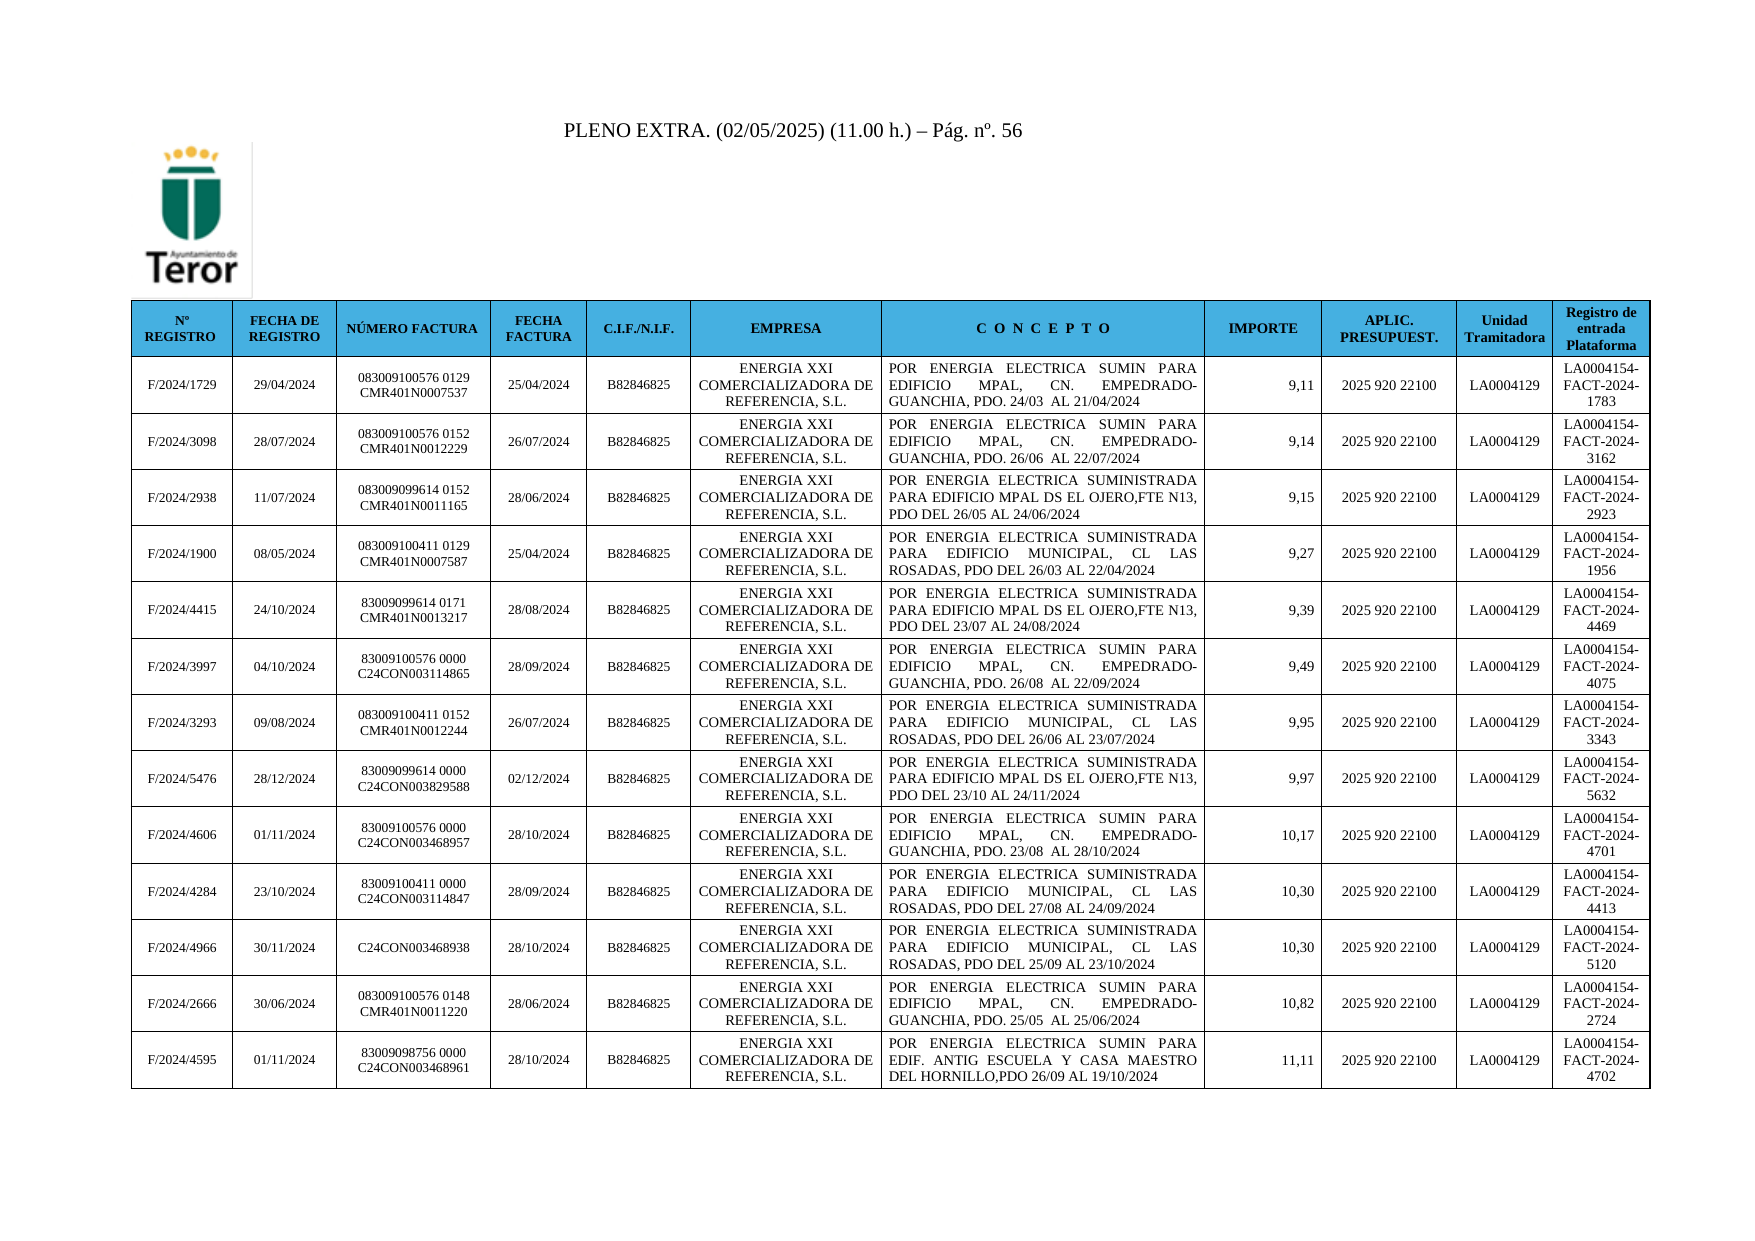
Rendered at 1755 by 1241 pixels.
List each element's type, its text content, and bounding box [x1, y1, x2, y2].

table_cell 9,14 [1205, 414, 1321, 469]
table_cell 9,97 [1205, 751, 1321, 806]
table_cell 28/12/2024 [233, 751, 336, 806]
table_cell 28/09/2024 [491, 864, 586, 919]
table_cell 083009100411 0152 CMR401N0012244 [337, 695, 490, 750]
table_header Unidad Tramitadora [1457, 301, 1552, 356]
table_cell 28/09/2024 [491, 639, 586, 694]
table_cell B82846825 [587, 751, 690, 806]
table_cell 28/10/2024 [491, 807, 586, 862]
table_cell 2025 920 22100 [1322, 582, 1456, 637]
table_cell 30/06/2024 [233, 976, 336, 1031]
table_cell 83009100576 0000 C24CON003468957 [337, 807, 490, 862]
table_cell LA0004129 [1457, 582, 1552, 637]
table_cell LA0004154-FACT-2024-1956 [1553, 526, 1649, 581]
table_cell ENERGIA XXI COMERCIALIZADORA DE REFERENCIA, S.L. [691, 920, 881, 975]
table_cell ENERGIA XXI COMERCIALIZADORA DE REFERENCIA, S.L. [691, 807, 881, 862]
table_cell 01/11/2024 [233, 1032, 336, 1087]
table_cell 2025 920 22100 [1322, 639, 1456, 694]
table_cell B82846825 [587, 639, 690, 694]
table_cell POR ENERGIA ELECTRICA SUMINISTRADA PARA EDIFICIO MUNICIPAL, CL LAS ROSADAS, PDO DEL 27/08 AL 24/09/2024 [882, 864, 1204, 919]
table_cell POR ENERGIA ELECTRICA SUMIN PARA EDIFICIO MPAL, CN. EMPEDRADO-GUANCHIA, PDO. 25/05 AL 25/06/2024 [882, 976, 1204, 1031]
table_cell LA0004129 [1457, 864, 1552, 919]
table_cell ENERGIA XXI COMERCIALIZADORA DE REFERENCIA, S.L. [691, 976, 881, 1031]
table_cell 083009100576 0148 CMR401N0011220 [337, 976, 490, 1031]
table_cell LA0004129 [1457, 357, 1552, 412]
table_cell 083009100576 0152 CMR401N0012229 [337, 414, 490, 469]
table_cell 2025 920 22100 [1322, 751, 1456, 806]
table_cell ENERGIA XXI COMERCIALIZADORA DE REFERENCIA, S.L. [691, 1032, 881, 1087]
table_cell ENERGIA XXI COMERCIALIZADORA DE REFERENCIA, S.L. [691, 582, 881, 637]
table_cell 9,49 [1205, 639, 1321, 694]
table_cell 11,11 [1205, 1032, 1321, 1087]
table_cell LA0004129 [1457, 807, 1552, 862]
table_cell F/2024/1900 [132, 526, 232, 581]
table_cell 9,27 [1205, 526, 1321, 581]
table_cell LA0004154-FACT-2024-5632 [1553, 751, 1649, 806]
table_cell 9,95 [1205, 695, 1321, 750]
table_cell 10,30 [1205, 864, 1321, 919]
table_cell LA0004129 [1457, 1032, 1552, 1087]
table_cell B82846825 [587, 526, 690, 581]
table_cell POR ENERGIA ELECTRICA SUMIN PARA EDIFICIO MPAL, CN. EMPEDRADO-GUANCHIA, PDO. 26/06 AL 22/07/2024 [882, 414, 1204, 469]
table_cell F/2024/4415 [132, 582, 232, 637]
table_cell F/2024/2938 [132, 470, 232, 525]
table_cell B82846825 [587, 414, 690, 469]
table_cell 10,17 [1205, 807, 1321, 862]
table_cell 9,15 [1205, 470, 1321, 525]
table_cell LA0004129 [1457, 695, 1552, 750]
table_cell 83009099614 0000 C24CON003829588 [337, 751, 490, 806]
table_cell 9,11 [1205, 357, 1321, 412]
table_header C O N C E P T O [882, 301, 1204, 356]
table_cell 083009100411 0129 CMR401N0007587 [337, 526, 490, 581]
table_cell 30/11/2024 [233, 920, 336, 975]
table_cell ENERGIA XXI COMERCIALIZADORA DE REFERENCIA, S.L. [691, 864, 881, 919]
table_cell ENERGIA XXI COMERCIALIZADORA DE REFERENCIA, S.L. [691, 695, 881, 750]
table_header NÚMERO FACTURA [337, 301, 490, 356]
table_cell F/2024/1729 [132, 357, 232, 412]
table_cell 2025 920 22100 [1322, 1032, 1456, 1087]
table_cell 28/06/2024 [491, 976, 586, 1031]
table_cell LA0004154-FACT-2024-3343 [1553, 695, 1649, 750]
table_cell POR ENERGIA ELECTRICA SUMIN PARA EDIFICIO MPAL, CN. EMPEDRADO-GUANCHIA, PDO. 23/08 AL 28/10/2024 [882, 807, 1204, 862]
table_cell LA0004129 [1457, 920, 1552, 975]
table_header Registro de entrada Plataforma [1553, 301, 1649, 356]
table_cell POR ENERGIA ELECTRICA SUMINISTRADA PARA EDIFICIO MUNICIPAL, CL LAS ROSADAS, PDO DEL 26/03 AL 22/04/2024 [882, 526, 1204, 581]
table_cell LA0004129 [1457, 976, 1552, 1031]
table_cell ENERGIA XXI COMERCIALIZADORA DE REFERENCIA, S.L. [691, 414, 881, 469]
table_cell 08/05/2024 [233, 526, 336, 581]
table_cell 2025 920 22100 [1322, 920, 1456, 975]
table_header C.I.F./N.I.F. [587, 301, 690, 356]
table_cell POR ENERGIA ELECTRICA SUMINISTRADA PARA EDIFICIO MUNICIPAL, CL LAS ROSADAS, PDO DEL 25/09 AL 23/10/2024 [882, 920, 1204, 975]
table_header FECHA DE REGISTRO [233, 301, 336, 356]
table_cell F/2024/4595 [132, 1032, 232, 1087]
table_cell ENERGIA XXI COMERCIALIZADORA DE REFERENCIA, S.L. [691, 357, 881, 412]
table_cell F/2024/4966 [132, 920, 232, 975]
table_cell 9,39 [1205, 582, 1321, 637]
table_cell POR ENERGIA ELECTRICA SUMIN PARA EDIFICIO MPAL, CN. EMPEDRADO-GUANCHIA, PDO. 24/03 AL 21/04/2024 [882, 357, 1204, 412]
table_cell 28/08/2024 [491, 582, 586, 637]
table_cell 10,30 [1205, 920, 1321, 975]
table_cell 28/06/2024 [491, 470, 586, 525]
table_cell B82846825 [587, 582, 690, 637]
table_cell 83009098756 0000 C24CON003468961 [337, 1032, 490, 1087]
table_cell ENERGIA XXI COMERCIALIZADORA DE REFERENCIA, S.L. [691, 526, 881, 581]
table_cell B82846825 [587, 357, 690, 412]
table_cell LA0004154-FACT-2024-2724 [1553, 976, 1649, 1031]
table_cell POR ENERGIA ELECTRICA SUMINISTRADA PARA EDIFICIO MPAL DS EL OJERO,FTE N13, PDO DEL 23/07 AL 24/08/2024 [882, 582, 1204, 637]
table_cell LA0004129 [1457, 526, 1552, 581]
table_cell B82846825 [587, 695, 690, 750]
table_cell POR ENERGIA ELECTRICA SUMINISTRADA PARA EDIFICIO MPAL DS EL OJERO,FTE N13, PDO DEL 26/05 AL 24/06/2024 [882, 470, 1204, 525]
table_cell B82846825 [587, 920, 690, 975]
table_cell 09/08/2024 [233, 695, 336, 750]
table_cell LA0004154-FACT-2024-4413 [1553, 864, 1649, 919]
table_cell 2025 920 22100 [1322, 976, 1456, 1031]
table_cell F/2024/5476 [132, 751, 232, 806]
table_cell 2025 920 22100 [1322, 357, 1456, 412]
table_cell B82846825 [587, 807, 690, 862]
table_cell LA0004154-FACT-2024-1783 [1553, 357, 1649, 412]
table_cell 23/10/2024 [233, 864, 336, 919]
table_cell POR ENERGIA ELECTRICA SUMINISTRADA PARA EDIFICIO MUNICIPAL, CL LAS ROSADAS, PDO DEL 26/06 AL 23/07/2024 [882, 695, 1204, 750]
table_cell LA0004129 [1457, 414, 1552, 469]
table_cell 10,82 [1205, 976, 1321, 1031]
table_header IMPORTE [1205, 301, 1321, 356]
table_cell 2025 920 22100 [1322, 807, 1456, 862]
table_cell 25/04/2024 [491, 526, 586, 581]
table_cell ENERGIA XXI COMERCIALIZADORA DE REFERENCIA, S.L. [691, 751, 881, 806]
table_cell F/2024/4284 [132, 864, 232, 919]
table_cell LA0004154-FACT-2024-5120 [1553, 920, 1649, 975]
table_header Nº REGISTRO [132, 301, 232, 356]
table_cell F/2024/3293 [132, 695, 232, 750]
table_cell POR ENERGIA ELECTRICA SUMINISTRADA PARA EDIFICIO MPAL DS EL OJERO,FTE N13, PDO DEL 23/10 AL 24/11/2024 [882, 751, 1204, 806]
table_cell 01/11/2024 [233, 807, 336, 862]
table_cell 083009100576 0129 CMR401N0007537 [337, 357, 490, 412]
table_cell LA0004154-FACT-2024-4075 [1553, 639, 1649, 694]
table_cell 25/04/2024 [491, 357, 586, 412]
table_cell POR ENERGIA ELECTRICA SUMIN PARA EDIF. ANTIG ESCUELA Y CASA MAESTRO DEL HORNILLO,PDO 26/09 AL 19/10/2024 [882, 1032, 1204, 1087]
table_cell LA0004154-FACT-2024-4469 [1553, 582, 1649, 637]
table_cell B82846825 [587, 470, 690, 525]
table_cell LA0004154-FACT-2024-2923 [1553, 470, 1649, 525]
table_cell 24/10/2024 [233, 582, 336, 637]
table_cell B82846825 [587, 1032, 690, 1087]
table_cell F/2024/2666 [132, 976, 232, 1031]
table_cell 2025 920 22100 [1322, 864, 1456, 919]
table_cell 29/04/2024 [233, 357, 336, 412]
table_header EMPRESA [691, 301, 881, 356]
table_cell 2025 920 22100 [1322, 470, 1456, 525]
table_cell 83009099614 0171 CMR401N0013217 [337, 582, 490, 637]
table_cell LA0004154-FACT-2024-4701 [1553, 807, 1649, 862]
table_cell POR ENERGIA ELECTRICA SUMIN PARA EDIFICIO MPAL, CN. EMPEDRADO-GUANCHIA, PDO. 26/08 AL 22/09/2024 [882, 639, 1204, 694]
table_cell 02/12/2024 [491, 751, 586, 806]
table_cell F/2024/3098 [132, 414, 232, 469]
table_cell C24CON003468938 [337, 920, 490, 975]
table_cell LA0004129 [1457, 639, 1552, 694]
table_cell 83009100411 0000 C24CON003114847 [337, 864, 490, 919]
table_cell 2025 920 22100 [1322, 695, 1456, 750]
table_cell 28/10/2024 [491, 1032, 586, 1087]
table_cell 83009100576 0000 C24CON003114865 [337, 639, 490, 694]
table_cell LA0004129 [1457, 751, 1552, 806]
table_cell 2025 920 22100 [1322, 414, 1456, 469]
table_cell F/2024/3997 [132, 639, 232, 694]
table_cell B82846825 [587, 864, 690, 919]
table_cell 11/07/2024 [233, 470, 336, 525]
table_cell 28/10/2024 [491, 920, 586, 975]
table_cell 28/07/2024 [233, 414, 336, 469]
table_cell ENERGIA XXI COMERCIALIZADORA DE REFERENCIA, S.L. [691, 639, 881, 694]
table_cell 2025 920 22100 [1322, 526, 1456, 581]
table_cell LA0004154-FACT-2024-3162 [1553, 414, 1649, 469]
table_cell 26/07/2024 [491, 695, 586, 750]
table_cell F/2024/4606 [132, 807, 232, 862]
table_header APLIC. PRESUPUEST. [1322, 301, 1456, 356]
table_header FECHA FACTURA [491, 301, 586, 356]
table_cell 083009099614 0152 CMR401N0011165 [337, 470, 490, 525]
table_cell ENERGIA XXI COMERCIALIZADORA DE REFERENCIA, S.L. [691, 470, 881, 525]
table_cell 04/10/2024 [233, 639, 336, 694]
table_cell LA0004154-FACT-2024-4702 [1553, 1032, 1649, 1087]
table_cell B82846825 [587, 976, 690, 1031]
table_cell 26/07/2024 [491, 414, 586, 469]
table_cell LA0004129 [1457, 470, 1552, 525]
